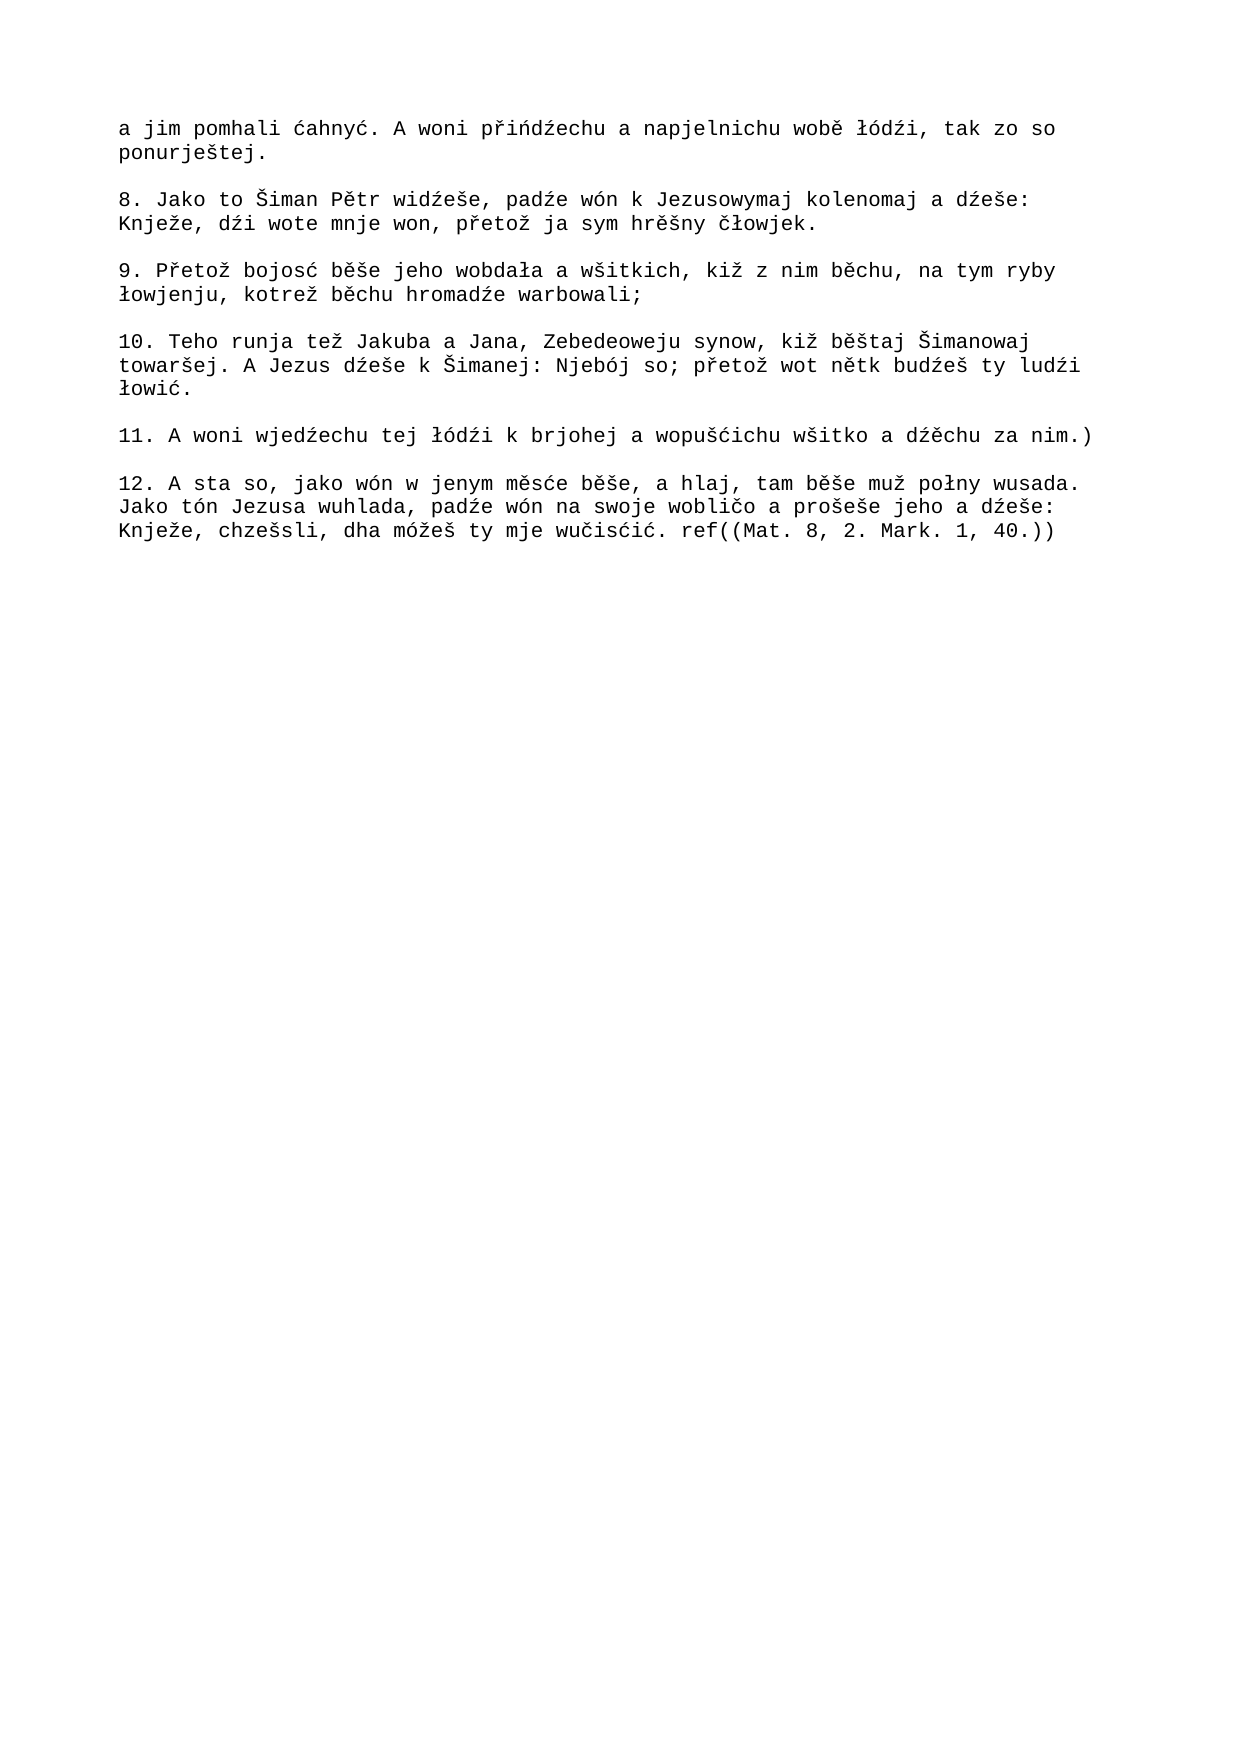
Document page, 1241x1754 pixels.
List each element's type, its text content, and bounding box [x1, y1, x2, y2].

text 12. A sta so, jako wón w jenym měsće běše, a hlaj, tam běše muž połny wusada. Jako tón Jezusa wuhlada, padźe wón na swoje wobličo a prošeše jeho a dźeše: Knježe, chzešsli, dha móžeš ty mje wučisćić. ref((Mat. 8, 2. Mark. 1, 40.)) [118, 473, 1122, 544]
text 9. Přetož bojosć běše jeho wobdała a wšitkich, kiž z nim běchu, na tym ryby łowjenju, kotrež běchu hromadźe warbowali; [118, 260, 1122, 307]
text 11. A woni wjedźechu tej łódźi k brjohej a wopušćichu wšitko a dźěchu za nim.) [118, 426, 1122, 449]
text 10. Teho runja tež Jakuba a Jana, Zebedeoweju synow, kiž běštaj Šimanowaj towaršej. A Jezus dźeše k Šimanej: Njebój so; přetož wot nětk budźeš ty ludźi łowić. [118, 331, 1122, 402]
text 8. Jako to Šiman Pětr widźeše, padźe wón k Jezusowymaj kolenomaj a dźeše: Knježe, dźi wote mnje won, přetož ja sym hrěšny čłowjek. [118, 189, 1122, 236]
text a jim pomhali ćahnyć. A woni přińdźechu a napjelnichu wobě łódźi, tak zo so ponurještej. [118, 118, 1122, 165]
